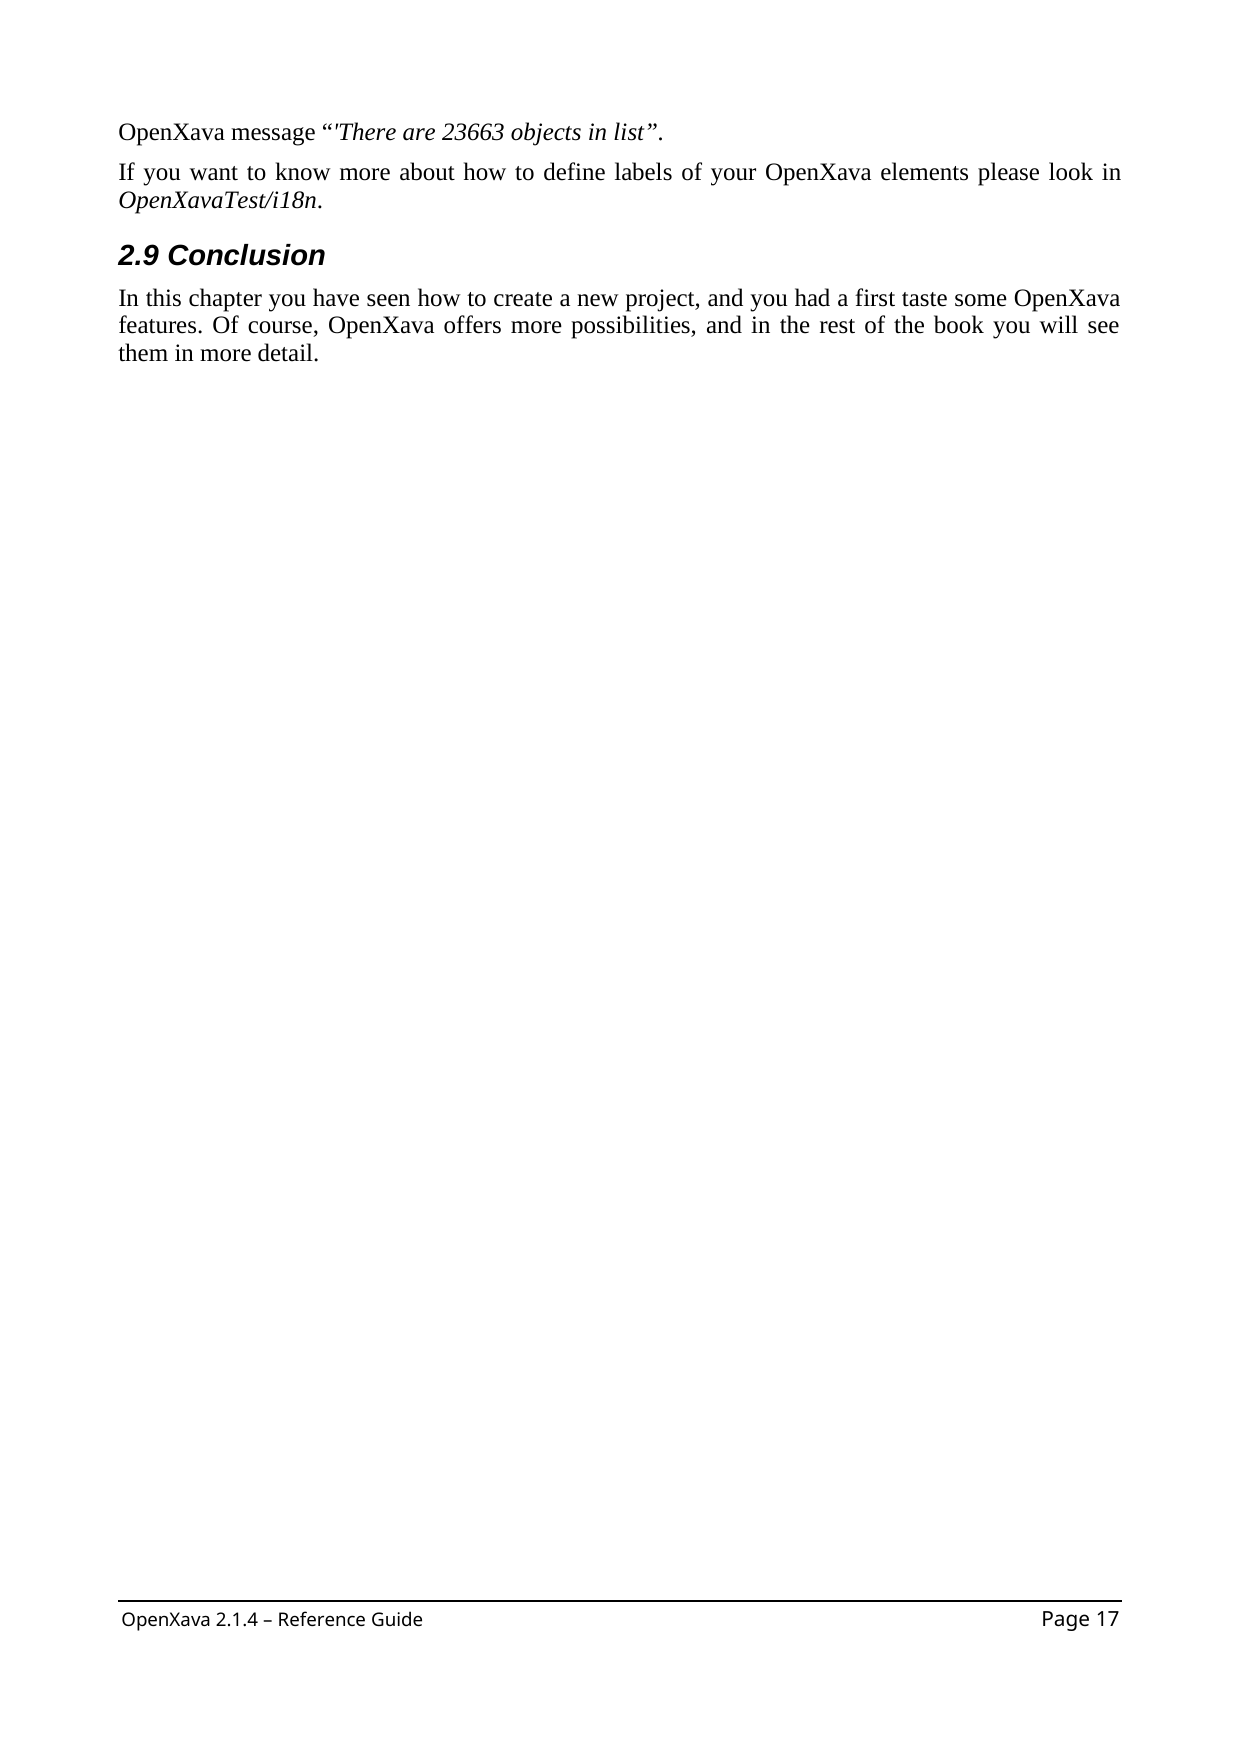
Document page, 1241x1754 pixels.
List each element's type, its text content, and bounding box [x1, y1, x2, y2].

subtitle Conclusion [118, 239, 1122, 271]
text If you want to know more about how to define labels of your OpenXava elements please look in OpenXavaTest/i18n. [118, 158, 1122, 214]
text OpenXava message “'There are 23663 objects in list”. [118, 118, 1122, 146]
text In this chapter you have seen how to create a new project, and you had a first taste some OpenXava features. Of course, OpenXava offers more possibilities, and in the rest of the book you will see them in more detail. [118, 284, 1122, 367]
